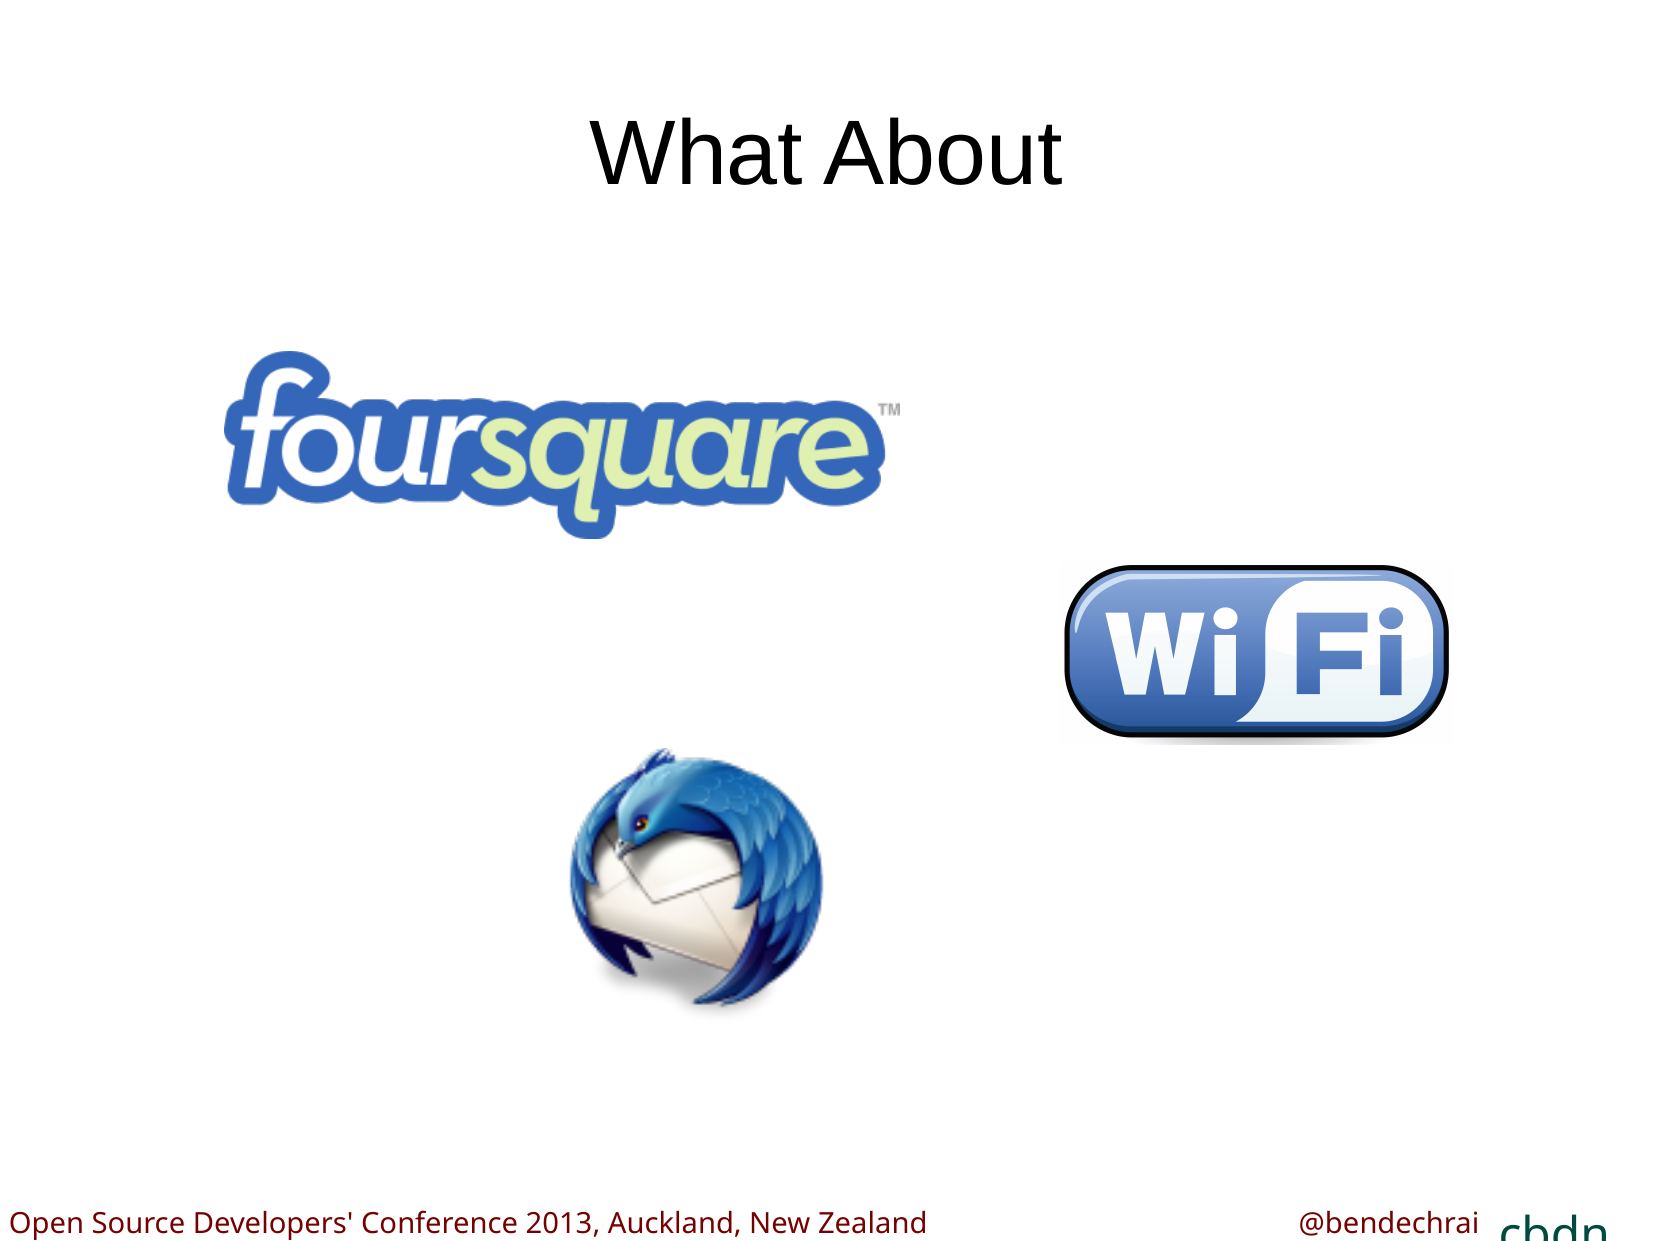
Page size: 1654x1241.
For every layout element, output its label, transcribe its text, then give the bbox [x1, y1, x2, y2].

text_box cbdn [1483, 1192, 1654, 1241]
text_box Open Source Developers' Conference 2013, Auckland, New Zealand [0, 1194, 914, 1241]
picture [1059, 561, 1453, 745]
picture [541, 748, 827, 1040]
text_box [914, 1219, 922, 1231]
text_box @bendechrai [1283, 1194, 1483, 1241]
title What About [82, 49, 1571, 257]
picture [224, 351, 900, 540]
text_box [914, 1198, 1283, 1241]
